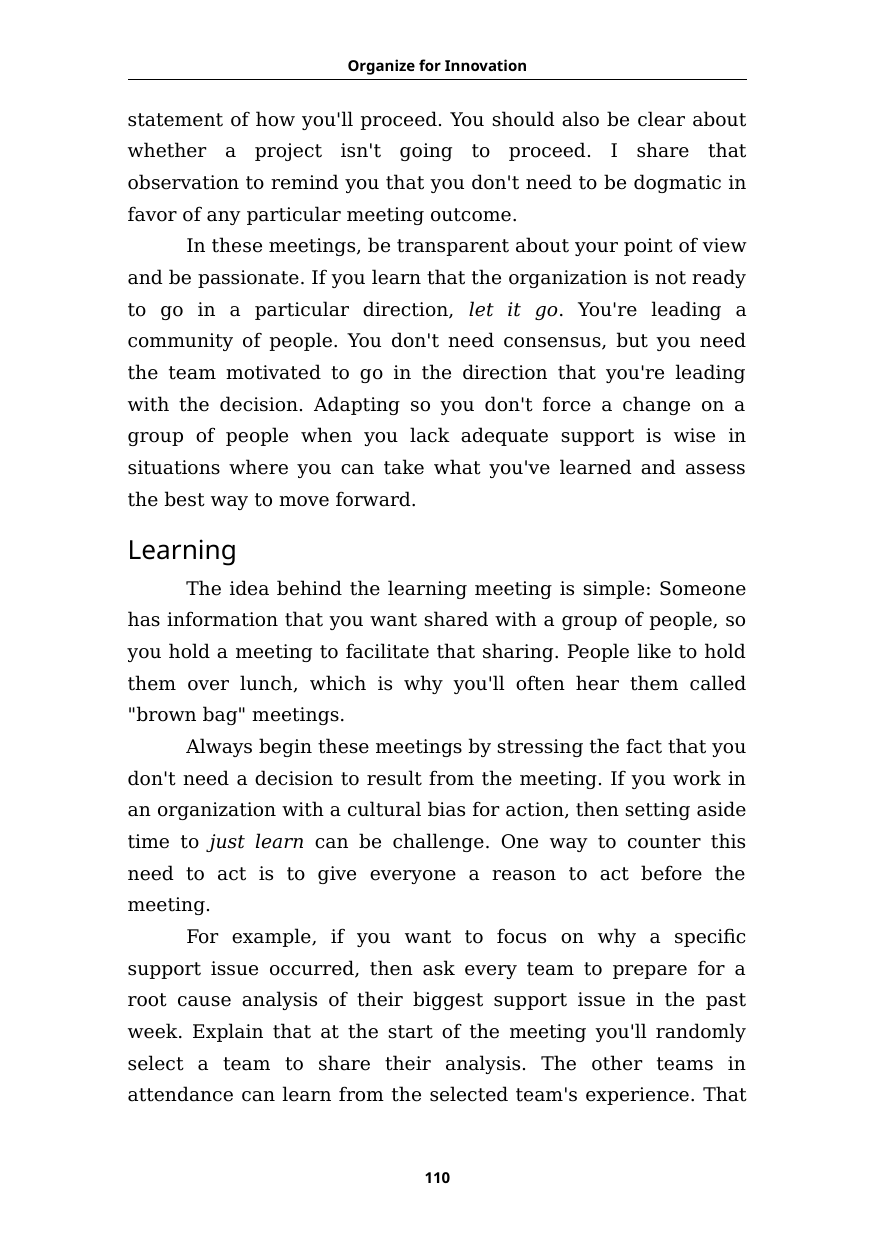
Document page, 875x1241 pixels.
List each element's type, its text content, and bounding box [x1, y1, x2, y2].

text Always begin these meetings by stressing the fact that you don't need a decision to result from the meeting. If you work in an organization with a cultural bias for action, then setting aside time to just learn can be challenge. One way to counter this need to act is to give everyone a reason to act before the meeting. [127, 736, 747, 916]
text statement of how you'll proceed. You should also be clear about whether a project isn't going to proceed. I share that observation to remind you that you don't need to be dogmatic in favor of any particular meeting outcome. [127, 109, 747, 226]
text In these meetings, be transparent about your point of view and be passionate. If you learn that the organization is not ready to go in a particular direction, let it go. You're leading a community of people. You don't need consensus, but you need the team motivated to go in the direction that you're leading with the decision. Adapting so you don't force a change on a group of people when you lack adequate support is wise in situations where you can take what you've learned and assess the best way to move forward. [127, 235, 747, 511]
text For example, if you want to focus on why a specific support issue occurred, then ask every team to prepare for a root cause analysis of their biggest support issue in the past week. Explain that at the start of the meeting you'll randomly select a team to share their analysis. The other teams in attendance can learn from the selected team's experience. That [127, 926, 747, 1106]
text The idea behind the learning meeting is simple: Someone has information that you want shared with a group of people, so you hold a meeting to facilitate that sharing. People like to hold them over lunch, which is why you'll often hear them called "brown bag" meetings. [127, 578, 747, 726]
subtitle Learning [127, 535, 747, 565]
